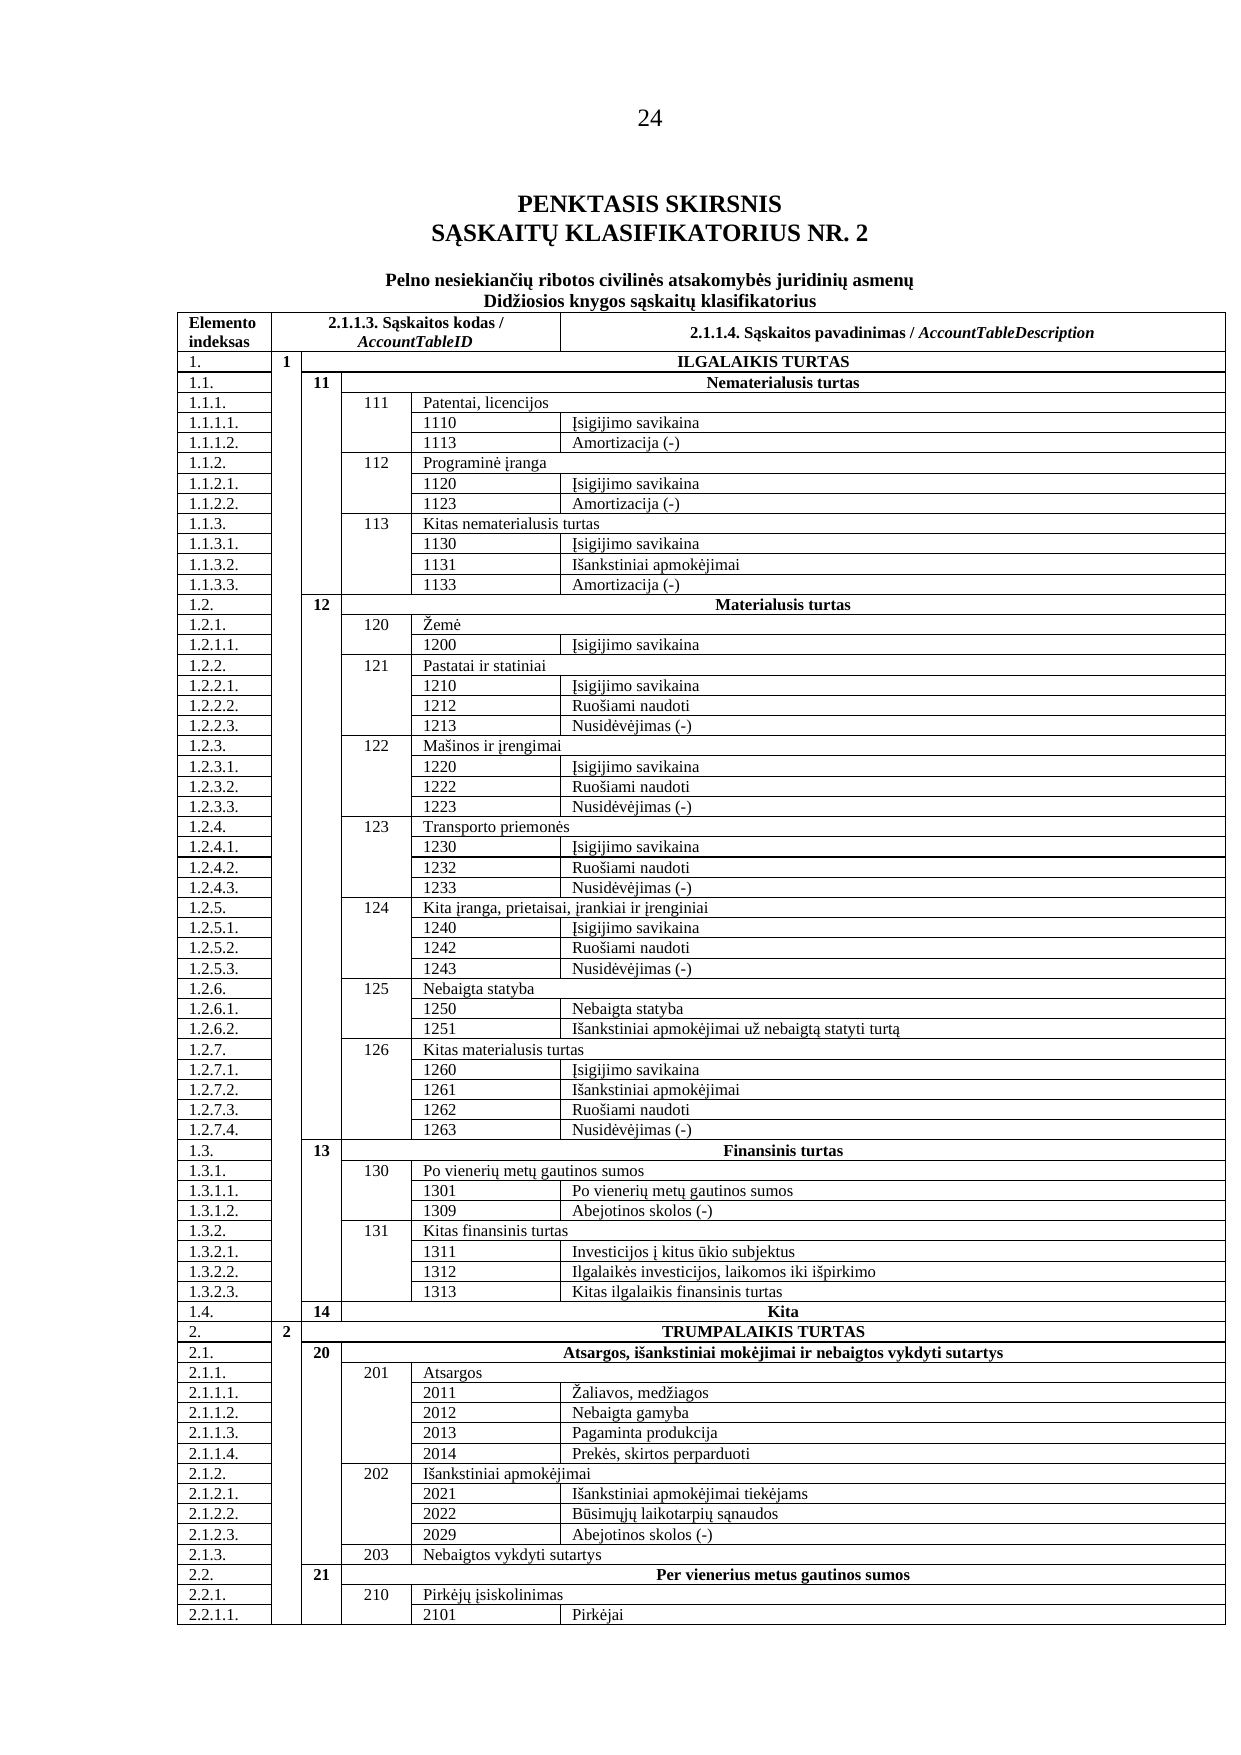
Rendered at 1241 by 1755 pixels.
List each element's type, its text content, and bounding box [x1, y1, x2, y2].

table_cell 1260 [412, 1060, 560, 1079]
table_cell 1262 [412, 1100, 560, 1119]
table_cell 2.1. [178, 1343, 271, 1362]
table_cell 1212 [412, 696, 560, 715]
table_cell Įsigijimo savikaina [561, 837, 1225, 856]
table_cell 1.1.2.1. [178, 474, 271, 493]
table_cell 2.1.1. [178, 1363, 271, 1382]
table_cell Po vienerių metų gautinos sumos [561, 1181, 1225, 1200]
table_cell 210 [342, 1585, 411, 1624]
table_cell Amortizacija (-) [561, 433, 1225, 452]
table_cell 20 [302, 1343, 341, 1564]
table_header Elemento indeksas [178, 313, 271, 351]
table_cell 1.1. [178, 373, 271, 392]
table_cell 1.2.5.2. [178, 938, 271, 957]
table_cell Materialusis turtas [342, 595, 1225, 614]
table_cell Pagaminta produkcija [561, 1423, 1225, 1442]
table_cell 1.2.2.1. [178, 676, 271, 695]
table_cell 2013 [412, 1423, 560, 1442]
table_cell 1.1.1.1. [178, 413, 271, 432]
table_cell Po vienerių metų gautinos sumos [412, 1161, 1225, 1180]
text PENKTASIS SKIRSNIS [177, 189, 1122, 218]
table_cell Įsigijimo savikaina [561, 413, 1225, 432]
table_cell 1.2.1.1. [178, 635, 271, 654]
table_cell 1240 [412, 918, 560, 937]
table_cell Išankstiniai apmokėjimai [561, 554, 1225, 573]
table_cell Amortizacija (-) [561, 575, 1225, 594]
table_cell 1312 [412, 1262, 560, 1281]
table_cell 1.2.4.1. [178, 837, 271, 856]
table_cell Kita [342, 1302, 1225, 1321]
table_cell 2011 [412, 1383, 560, 1402]
table_cell 14 [302, 1302, 341, 1321]
table_cell Nusidėvėjimas (-) [561, 1120, 1225, 1139]
table_cell 1242 [412, 938, 560, 957]
table_cell Investicijos į kitus ūkio subjektus [561, 1241, 1225, 1261]
table_cell Įsigijimo savikaina [561, 918, 1225, 937]
table_cell Nebaigta gamyba [561, 1403, 1225, 1422]
table_cell 1.2.2.3. [178, 716, 271, 735]
table_cell Įsigijimo savikaina [561, 1060, 1225, 1079]
table_cell 1261 [412, 1080, 560, 1099]
table_cell Atsargos, išankstiniai mokėjimai ir nebaigtos vykdyti sutartys [342, 1343, 1225, 1362]
table_cell Finansinis turtas [342, 1140, 1225, 1159]
table_cell 112 [342, 453, 411, 513]
table_cell 2.1.1.1. [178, 1383, 271, 1402]
table_cell 1.1.1. [178, 393, 271, 412]
table_cell 1113 [412, 433, 560, 452]
table_cell 2.1.2.1. [178, 1484, 271, 1503]
table_cell 2029 [412, 1524, 560, 1543]
table_cell Išankstiniai apmokėjimai [412, 1464, 1225, 1483]
table_cell 1210 [412, 676, 560, 695]
table_cell Ilgalaikės investicijos, laikomos iki išpirkimo [561, 1262, 1225, 1281]
table_cell Ruošiami naudoti [561, 777, 1225, 796]
table_cell Pirkėjai [561, 1605, 1225, 1624]
table_cell 2.1.2.2. [178, 1504, 271, 1523]
table_cell 125 [342, 979, 411, 1038]
table_cell 1.2.4.2. [178, 858, 271, 877]
table_cell 2 [272, 1322, 301, 1624]
table_cell Kitas nematerialusis turtas [412, 514, 1225, 533]
table_cell 203 [342, 1545, 411, 1564]
table_cell Nusidėvėjimas (-) [561, 959, 1225, 978]
table_cell 1.3.1.1. [178, 1181, 271, 1200]
table_cell Pirkėjų įsiskolinimas [412, 1585, 1225, 1604]
table_cell 1.2.5. [178, 898, 271, 917]
table_header 2.1.1.4. Sąskaitos pavadinimas / AccountTableDescription [561, 313, 1225, 351]
table_cell 1133 [412, 575, 560, 594]
table_cell 1.2.2.2. [178, 696, 271, 715]
table_cell 1.3.2.1. [178, 1241, 271, 1261]
table_cell 131 [342, 1221, 411, 1301]
table_cell 1220 [412, 756, 560, 776]
table_cell 13 [302, 1140, 341, 1301]
table_cell Išankstiniai apmokėjimai už nebaigtą statyti turtą [561, 1019, 1225, 1038]
table_cell Kita įranga, prietaisai, įrankiai ir įrenginiai [412, 898, 1225, 917]
table_cell 111 [342, 393, 411, 452]
table_cell 1.1.2. [178, 453, 271, 472]
table_cell 1.1.2.2. [178, 494, 271, 513]
table_cell 21 [302, 1565, 341, 1624]
text SĄSKAITŲ KLASIFIKATORIUS NR. 2 [177, 218, 1122, 247]
table_header 2.1.1.3. Sąskaitos kodas / AccountTableID [272, 313, 560, 351]
table_cell 2101 [412, 1605, 560, 1624]
table_cell 1.2.7.1. [178, 1060, 271, 1079]
table_cell 113 [342, 514, 411, 594]
table_cell 12 [302, 595, 341, 1139]
table_cell 1.2.3.3. [178, 797, 271, 816]
table_cell 1.3.1. [178, 1161, 271, 1180]
table_cell Mašinos ir įrengimai [412, 736, 1225, 755]
table_cell 1.2.5.3. [178, 959, 271, 978]
table_cell Patentai, licencijos [412, 393, 1225, 412]
table_cell 1250 [412, 999, 560, 1018]
table_cell 2.2. [178, 1565, 271, 1584]
table_cell 1222 [412, 777, 560, 796]
table_cell 1.1.3.1. [178, 534, 271, 553]
table_cell Įsigijimo savikaina [561, 474, 1225, 493]
table_cell 120 [342, 615, 411, 654]
table_cell 1200 [412, 635, 560, 654]
table_cell 1230 [412, 837, 560, 856]
table_cell 1.2.5.1. [178, 918, 271, 937]
table_cell 2.1.1.3. [178, 1423, 271, 1442]
table_cell 1130 [412, 534, 560, 553]
table_cell Nusidėvėjimas (-) [561, 878, 1225, 897]
table_cell 1313 [412, 1282, 560, 1301]
table_cell 1.3. [178, 1140, 271, 1159]
table_cell 1123 [412, 494, 560, 513]
table_cell 2021 [412, 1484, 560, 1503]
table_cell Įsigijimo savikaina [561, 635, 1225, 654]
table_cell Nebaigtos vykdyti sutartys [412, 1545, 1225, 1564]
table_cell 1309 [412, 1201, 560, 1220]
table_cell Išankstiniai apmokėjimai [561, 1080, 1225, 1099]
table_cell 1.2. [178, 595, 271, 614]
table_cell Žaliavos, medžiagos [561, 1383, 1225, 1402]
table_cell 126 [342, 1039, 411, 1139]
table_cell Žemė [412, 615, 1225, 634]
table_cell 2.1.3. [178, 1545, 271, 1564]
table_cell 1301 [412, 1181, 560, 1200]
table_cell Būsimųjų laikotarpių sąnaudos [561, 1504, 1225, 1523]
table_cell 1263 [412, 1120, 560, 1139]
table_cell 1 [272, 352, 301, 1321]
table_cell 1.2.2. [178, 655, 271, 674]
table_cell Ruošiami naudoti [561, 938, 1225, 957]
table_cell 1.3.1.2. [178, 1201, 271, 1220]
table_cell Nebaigta statyba [561, 999, 1225, 1018]
table_cell Įsigijimo savikaina [561, 676, 1225, 695]
table_cell 1233 [412, 878, 560, 897]
table_cell Kitas finansinis turtas [412, 1221, 1225, 1240]
table_cell Įsigijimo savikaina [561, 534, 1225, 553]
table_cell Ruošiami naudoti [561, 858, 1225, 877]
table_cell 1110 [412, 413, 560, 432]
table_cell 1.1.3.3. [178, 575, 271, 594]
table_cell 2.1.1.2. [178, 1403, 271, 1422]
table_cell Įsigijimo savikaina [561, 756, 1225, 776]
table_cell 1131 [412, 554, 560, 573]
table_cell 1.3.2.2. [178, 1262, 271, 1281]
table_cell 1.2.7.2. [178, 1080, 271, 1099]
table_cell 1.2.6.2. [178, 1019, 271, 1038]
table_cell 1.2.4. [178, 817, 271, 836]
table_cell Išankstiniai apmokėjimai tiekėjams [561, 1484, 1225, 1503]
table_cell 2012 [412, 1403, 560, 1422]
table_cell 1251 [412, 1019, 560, 1038]
table_cell 1.2.3.2. [178, 777, 271, 796]
table_cell ILGALAIKIS TURTAS [302, 352, 1225, 371]
table_cell Pastatai ir statiniai [412, 655, 1225, 674]
table_cell 2. [178, 1322, 271, 1341]
table_cell Abejotinos skolos (-) [561, 1201, 1225, 1220]
table_cell 1232 [412, 858, 560, 877]
table_cell 1.2.4.3. [178, 878, 271, 897]
table_cell 201 [342, 1363, 411, 1463]
table_cell Per vienerius metus gautinos sumos [342, 1565, 1225, 1584]
table_cell Nusidėvėjimas (-) [561, 716, 1225, 735]
table_cell 1.2.7.4. [178, 1120, 271, 1139]
table_cell Prekės, skirtos perparduoti [561, 1444, 1225, 1463]
table_cell Kitas materialusis turtas [412, 1039, 1225, 1058]
table_cell 202 [342, 1464, 411, 1543]
table_cell 1.2.7.3. [178, 1100, 271, 1119]
table_cell 1.2.3. [178, 736, 271, 755]
table_cell Kitas ilgalaikis finansinis turtas [561, 1282, 1225, 1301]
table_cell 121 [342, 655, 411, 735]
table_cell 1311 [412, 1241, 560, 1261]
table_cell 122 [342, 736, 411, 816]
table_cell 1. [178, 352, 271, 371]
table_cell 1.4. [178, 1302, 271, 1321]
table_cell 130 [342, 1161, 411, 1220]
table_cell Amortizacija (-) [561, 494, 1225, 513]
table_cell 1.3.2.3. [178, 1282, 271, 1301]
table_cell Ruošiami naudoti [561, 696, 1225, 715]
table_cell 1243 [412, 959, 560, 978]
table_cell 1120 [412, 474, 560, 493]
table_cell TRUMPALAIKIS TURTAS [302, 1322, 1225, 1341]
table_cell Atsargos [412, 1363, 1225, 1382]
table_cell 1.2.3.1. [178, 756, 271, 776]
table_cell Nusidėvėjimas (-) [561, 797, 1225, 816]
table_cell 1.2.7. [178, 1039, 271, 1058]
table_cell 123 [342, 817, 411, 897]
text Pelno nesiekiančių ribotos civilinės atsakomybės juridinių asmenų Didžiosios knygos sąskaitų klasifikatorius [177, 269, 1122, 312]
table_cell 1.1.1.2. [178, 433, 271, 452]
table_cell 1.2.1. [178, 615, 271, 634]
table_cell 2.1.1.4. [178, 1444, 271, 1463]
table_cell 2.1.2.3. [178, 1524, 271, 1543]
table_cell 124 [342, 898, 411, 978]
table_cell 1.2.6.1. [178, 999, 271, 1018]
table_cell 1213 [412, 716, 560, 735]
table_cell 1.3.2. [178, 1221, 271, 1240]
table_cell Abejotinos skolos (-) [561, 1524, 1225, 1543]
table_cell 2.2.1.1. [178, 1605, 271, 1624]
table_cell Nematerialusis turtas [342, 373, 1225, 392]
table_cell 11 [302, 373, 341, 594]
table_cell 2022 [412, 1504, 560, 1523]
table_cell Transporto priemonės [412, 817, 1225, 836]
table_cell Programinė įranga [412, 453, 1225, 472]
table_cell 1223 [412, 797, 560, 816]
table_cell 1.1.3.2. [178, 554, 271, 573]
table_cell 2014 [412, 1444, 560, 1463]
table_cell 2.1.2. [178, 1464, 271, 1483]
table_cell Ruošiami naudoti [561, 1100, 1225, 1119]
table_cell 1.1.3. [178, 514, 271, 533]
table_cell Nebaigta statyba [412, 979, 1225, 998]
table_cell 2.2.1. [178, 1585, 271, 1604]
table_cell 1.2.6. [178, 979, 271, 998]
